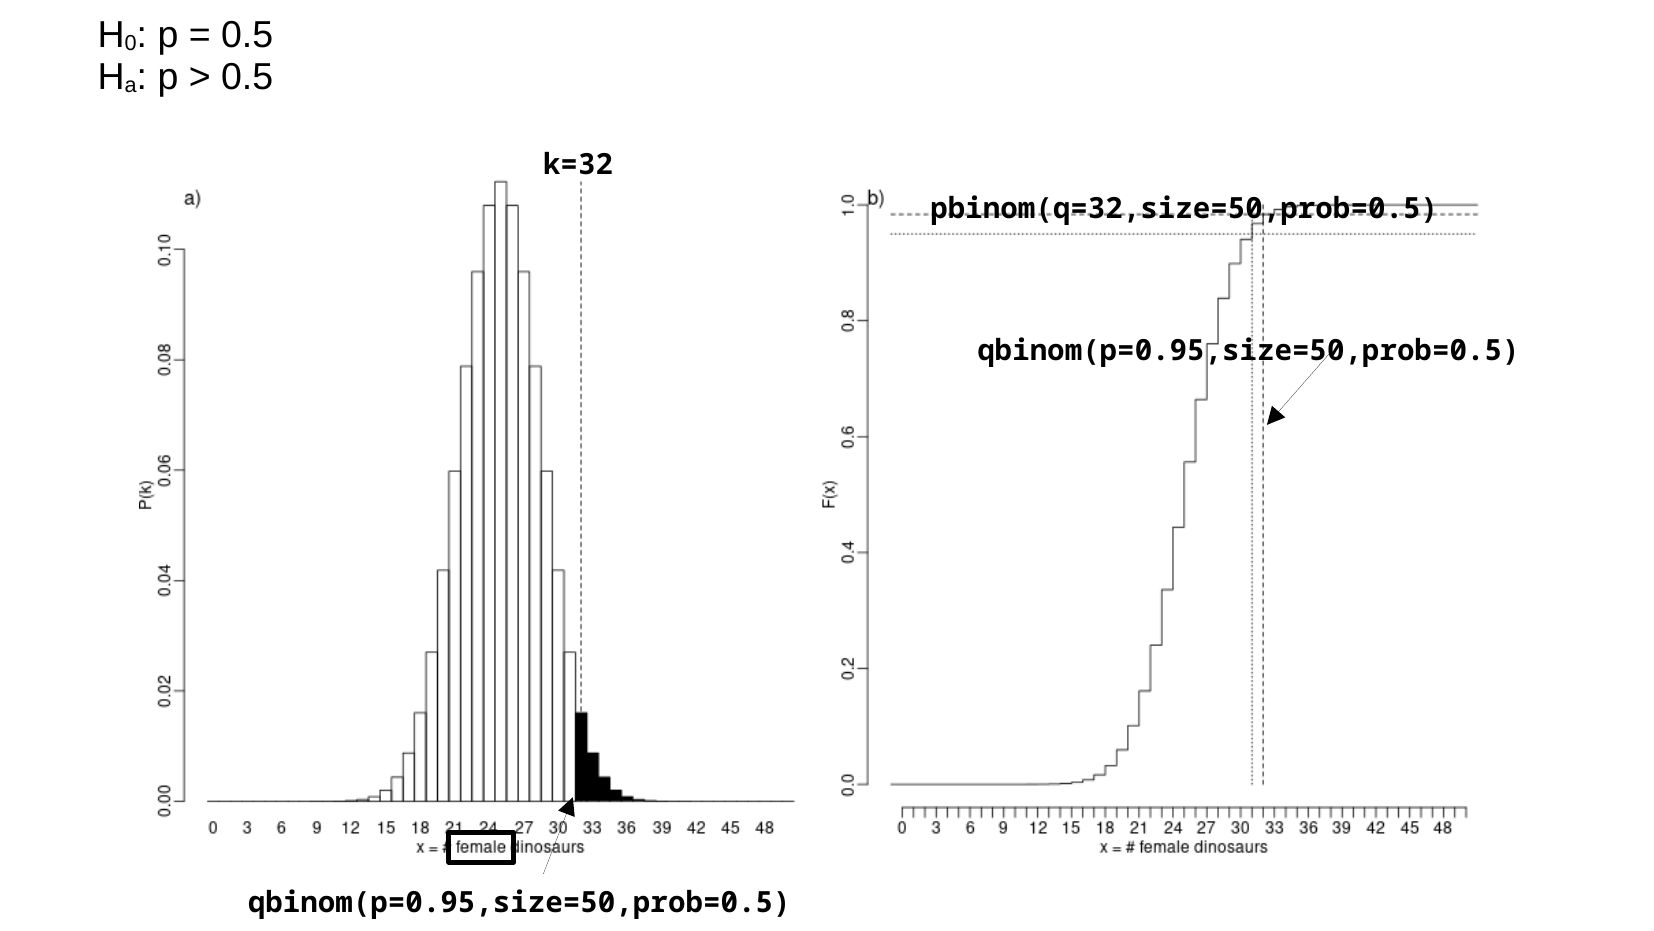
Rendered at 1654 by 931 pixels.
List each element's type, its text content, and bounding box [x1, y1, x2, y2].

text_box pbinom(q=32,size=50,prob=0.5) [915, 179, 1453, 225]
text_box H0: p = 0.5 Ha: p > 0.5 [82, 5, 289, 105]
text_box k=32 [528, 135, 629, 181]
picture [451, 835, 511, 857]
picture [139, 172, 1506, 857]
text_box qbinom(p=0.95,size=50,prob=0.5) [962, 322, 1535, 367]
text_box qbinom(p=0.95,size=50,prob=0.5) [233, 874, 806, 919]
